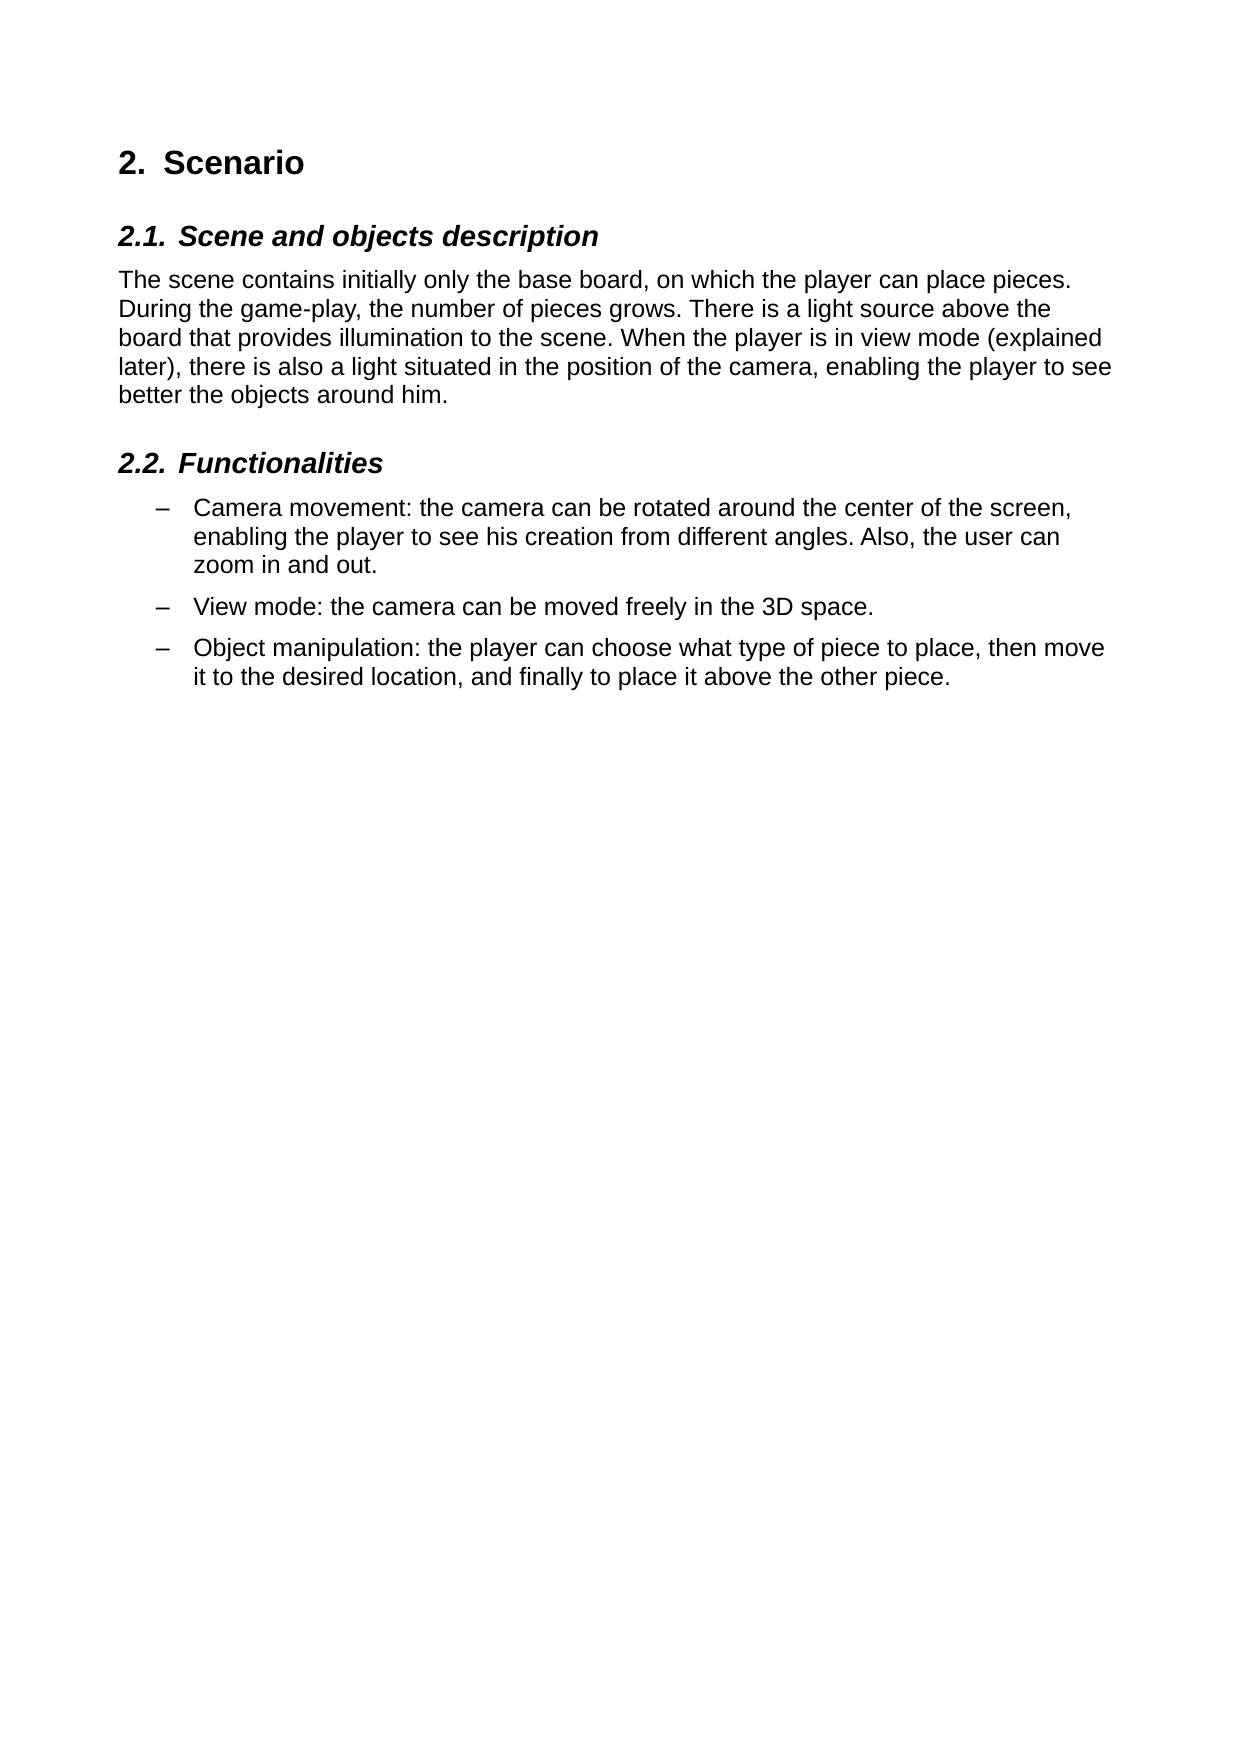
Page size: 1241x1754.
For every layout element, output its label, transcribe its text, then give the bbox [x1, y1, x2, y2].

text The scene contains initially only the base board, on which the player can place pieces. During the game-play, the number of pieces grows. There is a light source above the board that provides illumination to the scene. When the player is in view mode (explained later), there is also a light situated in the position of the camera, enabling the player to see better the objects around him. [118, 265, 1122, 409]
list Camera movement: the camera can be rotated around the center of the screen, enabling the player to see his creation from different angles. Also, the user can zoom in and out. [156, 493, 1122, 579]
list Object manipulation: the player can choose what type of piece to place, then move it to the desired location, and finally to place it above the other piece. [156, 633, 1122, 690]
subtitle Scenario [118, 143, 1122, 182]
subtitle Functionalities [118, 447, 1122, 480]
subtitle Scene and objects description [118, 219, 1122, 253]
list View mode: the camera can be moved freely in the 3D space. [156, 591, 1122, 620]
